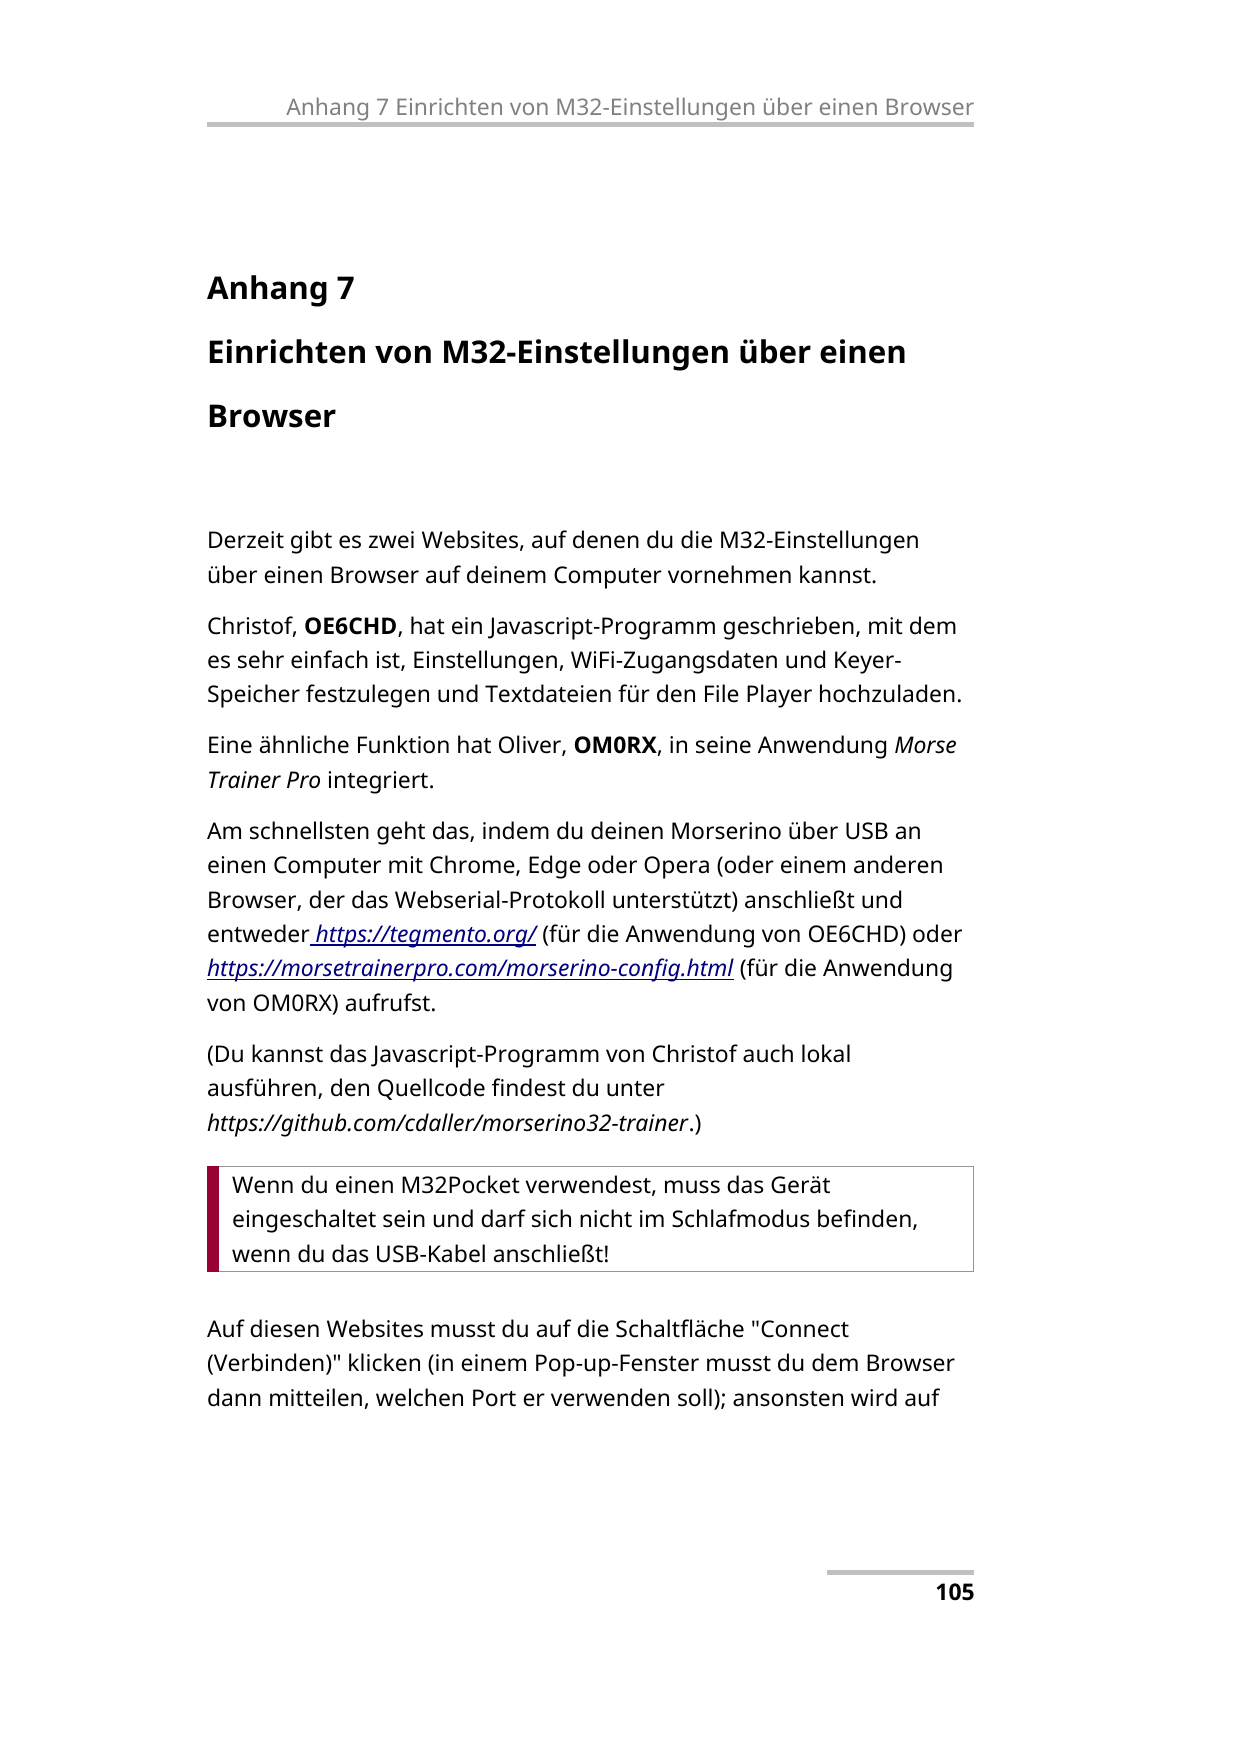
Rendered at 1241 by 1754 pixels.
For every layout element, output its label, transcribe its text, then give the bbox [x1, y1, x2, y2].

text Eine ähnliche Funktion hat Oliver, OM0RX, in seine Anwendung Morse Trainer Pro integriert. [207, 729, 974, 795]
text Auf diesen Websites musst du auf die Schaltfläche "Connect (Verbinden)" klicken (in einem Pop-up-Fenster musst du dem Browser dann mitteilen, welchen Port er verwenden soll); ansonsten wird auf [207, 1313, 974, 1413]
text Derzeit gibt es zwei Websites, auf denen du die M32-Einstellungen über einen Browser auf deinem Computer vornehmen kannst. [207, 524, 974, 590]
text Am schnellsten geht das, indem du deinen Morserino über USB an einen Computer mit Chrome, Edge oder Opera (oder einem anderen Browser, der das Webserial-Protokoll unterstützt) anschließt und entweder https://tegmento.org/ (für die Anwendung von OE6CHD) oder https://morsetrainerpro.com/morserino-config.html (für die Anwendung von OM0RX) aufrufst. [207, 815, 974, 1018]
text Christof, OE6CHD, hat ein Javascript-Programm geschrieben, mit dem es sehr einfach ist, Einstellungen, WiFi-Zugangsdaten und Keyer-Speicher festzulegen und Textdateien für den File Player hochzuladen. [207, 610, 974, 710]
text (Du kannst das Javascript-Programm von Christof auch lokal ausführen, den Quellcode findest du unter https://github.com/cdaller/morserino32-trainer.) [207, 1038, 974, 1138]
text Wenn du einen M32Pocket verwendest, muss das Gerät eingeschaltet sein und darf sich nicht im Schlafmodus befinden, wenn du das USB-Kabel anschließt! [219, 1167, 973, 1271]
subtitle Einrichten von M32-Einstellungen über einen Browser [207, 266, 974, 436]
